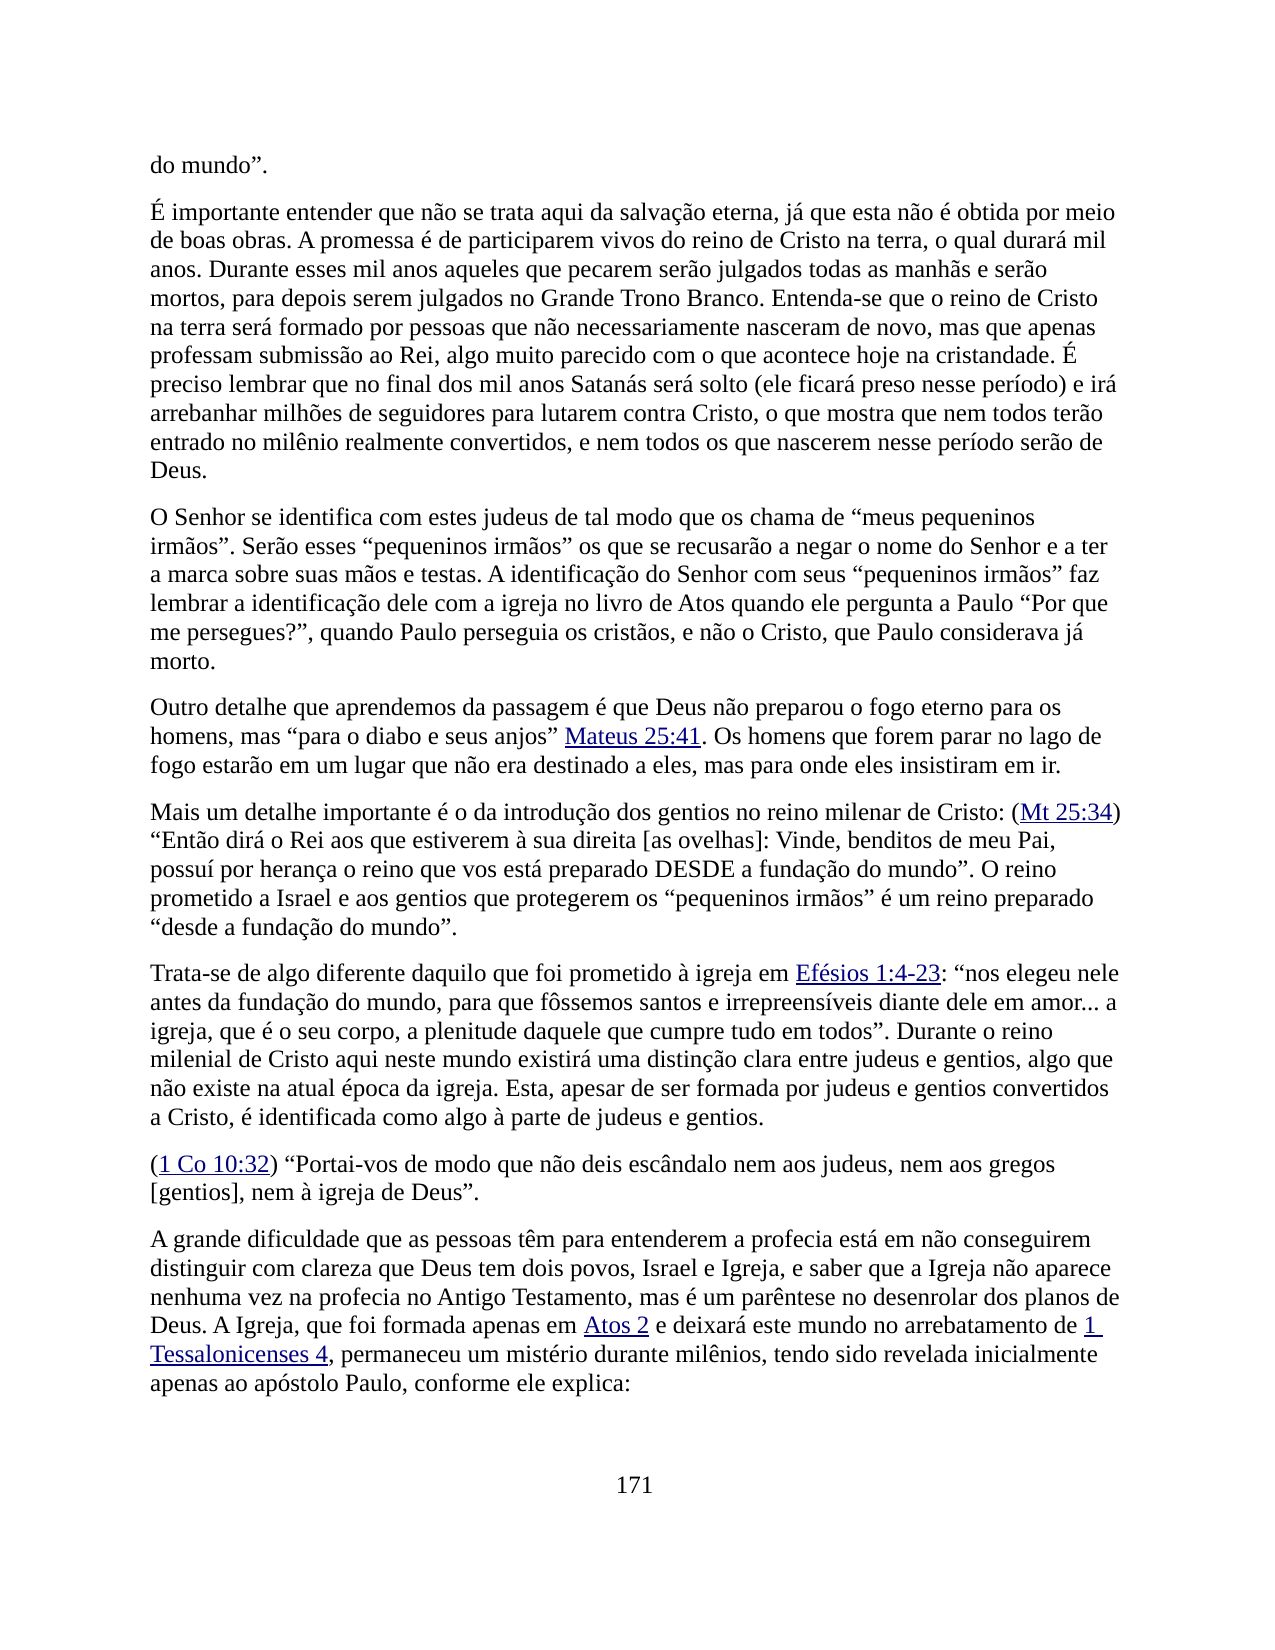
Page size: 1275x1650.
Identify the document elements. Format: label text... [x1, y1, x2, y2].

text do mundo”. [150, 150, 1125, 179]
text Trata-se de algo diferente daquilo que foi prometido à igreja em Efésios 1:4-23: “nos elegeu nele antes da fundação do mundo, para que fôssemos santos e irrepreensíveis diante dele em amor... a igreja, que é o seu corpo, a plenitude daquele que cumpre tudo em todos”. Durante o reino milenial de Cristo aqui neste mundo existirá uma distinção clara entre judeus e gentios, algo que não existe na atual época da igreja. Esta, apesar de ser formada por judeus e gentios convertidos a Cristo, é identificada como algo à parte de judeus e gentios. [150, 958, 1125, 1131]
text Outro detalhe que aprendemos da passagem é que Deus não preparou o fogo eterno para os homens, mas “para o diabo e seus anjos” Mateus 25:41. Os homens que forem parar no lago de fogo estarão em um lugar que não era destinado a eles, mas para onde eles insistiram em ir. [150, 692, 1125, 779]
text A grande dificuldade que as pessoas têm para entenderem a profecia está em não conseguirem distinguir com clareza que Deus tem dois povos, Israel e Igreja, e saber que a Igreja não aparece nenhuma vez na profecia no Antigo Testamento, mas é um parêntese no desenrolar dos planos de Deus. A Igreja, que foi formada apenas em Atos 2 e deixará este mundo no arrebatamento de 1 Tessalonicenses 4, permaneceu um mistério durante milênios, tendo sido revelada inicialmente apenas ao apóstolo Paulo, conforme ele explica: [150, 1224, 1125, 1397]
text (1 Co 10:32) “Portai-vos de modo que não deis escândalo nem aos judeus, nem aos gregos [gentios], nem à igreja de Deus”. [150, 1149, 1125, 1206]
text É importante entender que não se trata aqui da salvação eterna, já que esta não é obtida por meio de boas obras. A promessa é de participarem vivos do reino de Cristo na terra, o qual durará mil anos. Durante esses mil anos aqueles que pecarem serão julgados todas as manhãs e serão mortos, para depois serem julgados no Grande Trono Branco. Entenda-se que o reino de Cristo na terra será formado por pessoas que não necessariamente nasceram de novo, mas que apenas professam submissão ao Rei, algo muito parecido com o que acontece hoje na cristandade. É preciso lembrar que no final dos mil anos Satanás será solto (ele ficará preso nesse período) e irá arrebanhar milhões de seguidores para lutarem contra Cristo, o que mostra que nem todos terão entrado no milênio realmente convertidos, e nem todos os que nascerem nesse período serão de Deus. [150, 197, 1125, 484]
text Mais um detalhe importante é o da introdução dos gentios no reino milenar de Cristo: (Mt 25:34) “Então dirá o Rei aos que estiverem à sua direita [as ovelhas]: Vinde, benditos de meu Pai, possuí por herança o reino que vos está preparado DESDE a fundação do mundo”. O reino prometido a Israel e aos gentios que protegerem os “pequeninos irmãos” é um reino preparado “desde a fundação do mundo”. [150, 797, 1125, 940]
text O Senhor se identifica com estes judeus de tal modo que os chama de “meus pequeninos irmãos”. Serão esses “pequeninos irmãos” os que se recusarão a negar o nome do Senhor e a ter a marca sobre suas mãos e testas. A identificação do Senhor com seus “pequeninos irmãos” faz lembrar a identificação dele com a igreja no livro de Atos quando ele pergunta a Paulo “Por que me persegues?”, quando Paulo perseguia os cristãos, e não o Cristo, que Paulo considerava já morto. [150, 502, 1125, 674]
